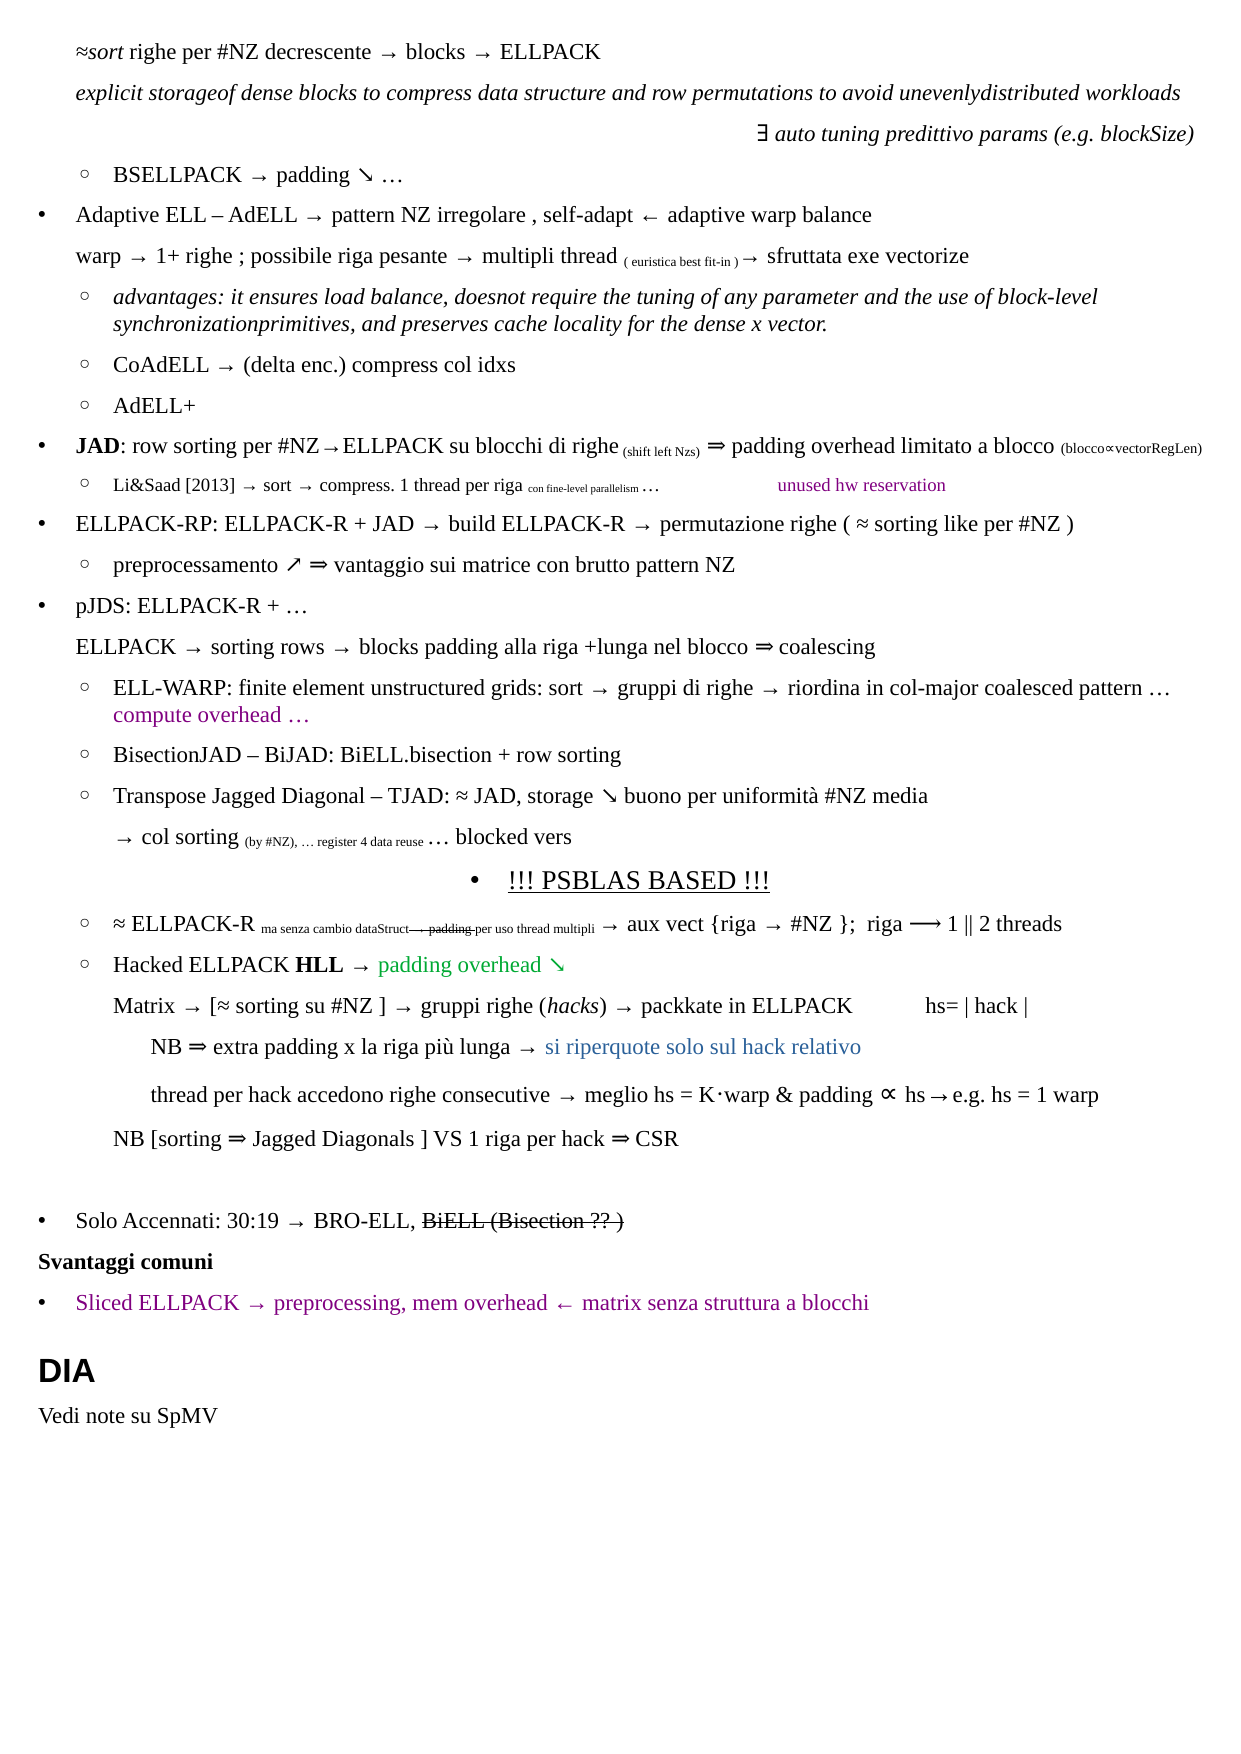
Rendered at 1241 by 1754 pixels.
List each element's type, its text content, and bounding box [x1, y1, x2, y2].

list pJDS: ELLPACK-R + … [38, 592, 1202, 619]
list thread per hack accedono righe consecutive → meglio hs = K·warp & padding ∝ hs→e.g. hs = 1 warp [113, 1074, 1202, 1111]
list BSELLPACK → padding ↘ … [75, 161, 1202, 187]
list AdELL+ [75, 392, 1202, 418]
subtitle DIA [38, 1351, 1202, 1389]
list BisectionJAD – BiJAD: BiELL.bisection + row sorting [75, 742, 1202, 768]
list ELLPACK → sorting rows → blocks padding alla riga +lunga nel blocco ⇒ coalescing [38, 633, 1202, 660]
list advantages: it ensures load balance, doesnot require the tuning of any parameter and the use of block-level synchronizationprimitives, and preserves cache locality for the dense x vector. [75, 283, 1202, 336]
list Matrix → [≈ sorting su #NZ ] → gruppi righe (hacks) → packkate in ELLPACK hs= | hack | [75, 992, 1202, 1018]
list Adaptive ELL – AdELL → pattern NZ irregolare , self-adapt ← adaptive warp balance [38, 202, 1202, 228]
list Transpose Jagged Diagonal – TJAD: ≈ JAD, storage ↘ buono per uniformità #NZ media [75, 782, 1202, 809]
list explicit storageof dense blocks to compress data structure and row permutations to avoid unevenlydistributed workloads [38, 79, 1202, 105]
list !!! PSBLAS BASED !!! [38, 864, 1202, 896]
text Svantaggi comuni [38, 1248, 1202, 1274]
list NB ⇒ extra padding x la riga più lunga → si riperquote solo sul hack relativo [113, 1033, 1202, 1059]
list Solo Accennati: 30:19 → BRO-ELL, BiELL (Bisection ?? ) [38, 1207, 1202, 1234]
list ELL-WARP: finite element unstructured grids: sort → gruppi di righe → riordina in col-major coalesced pattern … compute overhead … [75, 674, 1202, 727]
list JAD: row sorting per #NZ→ELLPACK su blocchi di righe (shift left Nzs) ⇒ padding overhead limitato a blocco (blocco∝vectorRegLen) [38, 433, 1202, 459]
list → col sorting (by #NZ), … register 4 data reuse … blocked vers [75, 823, 1202, 850]
list ELLPACK-RP: ELLPACK-R + JAD → build ELLPACK-R → permutazione righe ( ≈ sorting like per #NZ ) [38, 511, 1202, 537]
list ≈sort righe per #NZ decrescente → blocks → ELLPACK [38, 38, 1202, 64]
list Hacked ELLPACK HLL → padding overhead ↘ [75, 951, 1202, 977]
list ∃ auto tuning predittivo params (e.g. blockSize) [38, 120, 1202, 146]
list Li&Saad [2013] → sort → compress. 1 thread per riga con fine-level parallelism … unused hw reservation [75, 473, 1202, 496]
text Vedi note su SpMV [38, 1402, 1202, 1428]
list warp → 1+ righe ; possibile riga pesante → multipli thread ( euristica best fit-in )→ sfruttata exe vectorize [38, 242, 1202, 269]
list ≈ ELLPACK-R ma senza cambio dataStruct → padding per uso thread multipli → aux vect {riga → #NZ }; riga ⟶ 1 || 2 threads [75, 910, 1202, 937]
list NB [sorting ⇒ Jagged Diagonals ] VS 1 riga per hack ⇒ CSR [75, 1125, 1202, 1152]
list CoAdELL → (delta enc.) compress col idxs [75, 351, 1202, 377]
list preprocessamento ↗ ⇒ vantaggio sui matrice con brutto pattern NZ [75, 551, 1202, 578]
list Sliced ELLPACK → preprocessing, mem overhead ← matrix senza struttura a blocchi [38, 1289, 1202, 1316]
